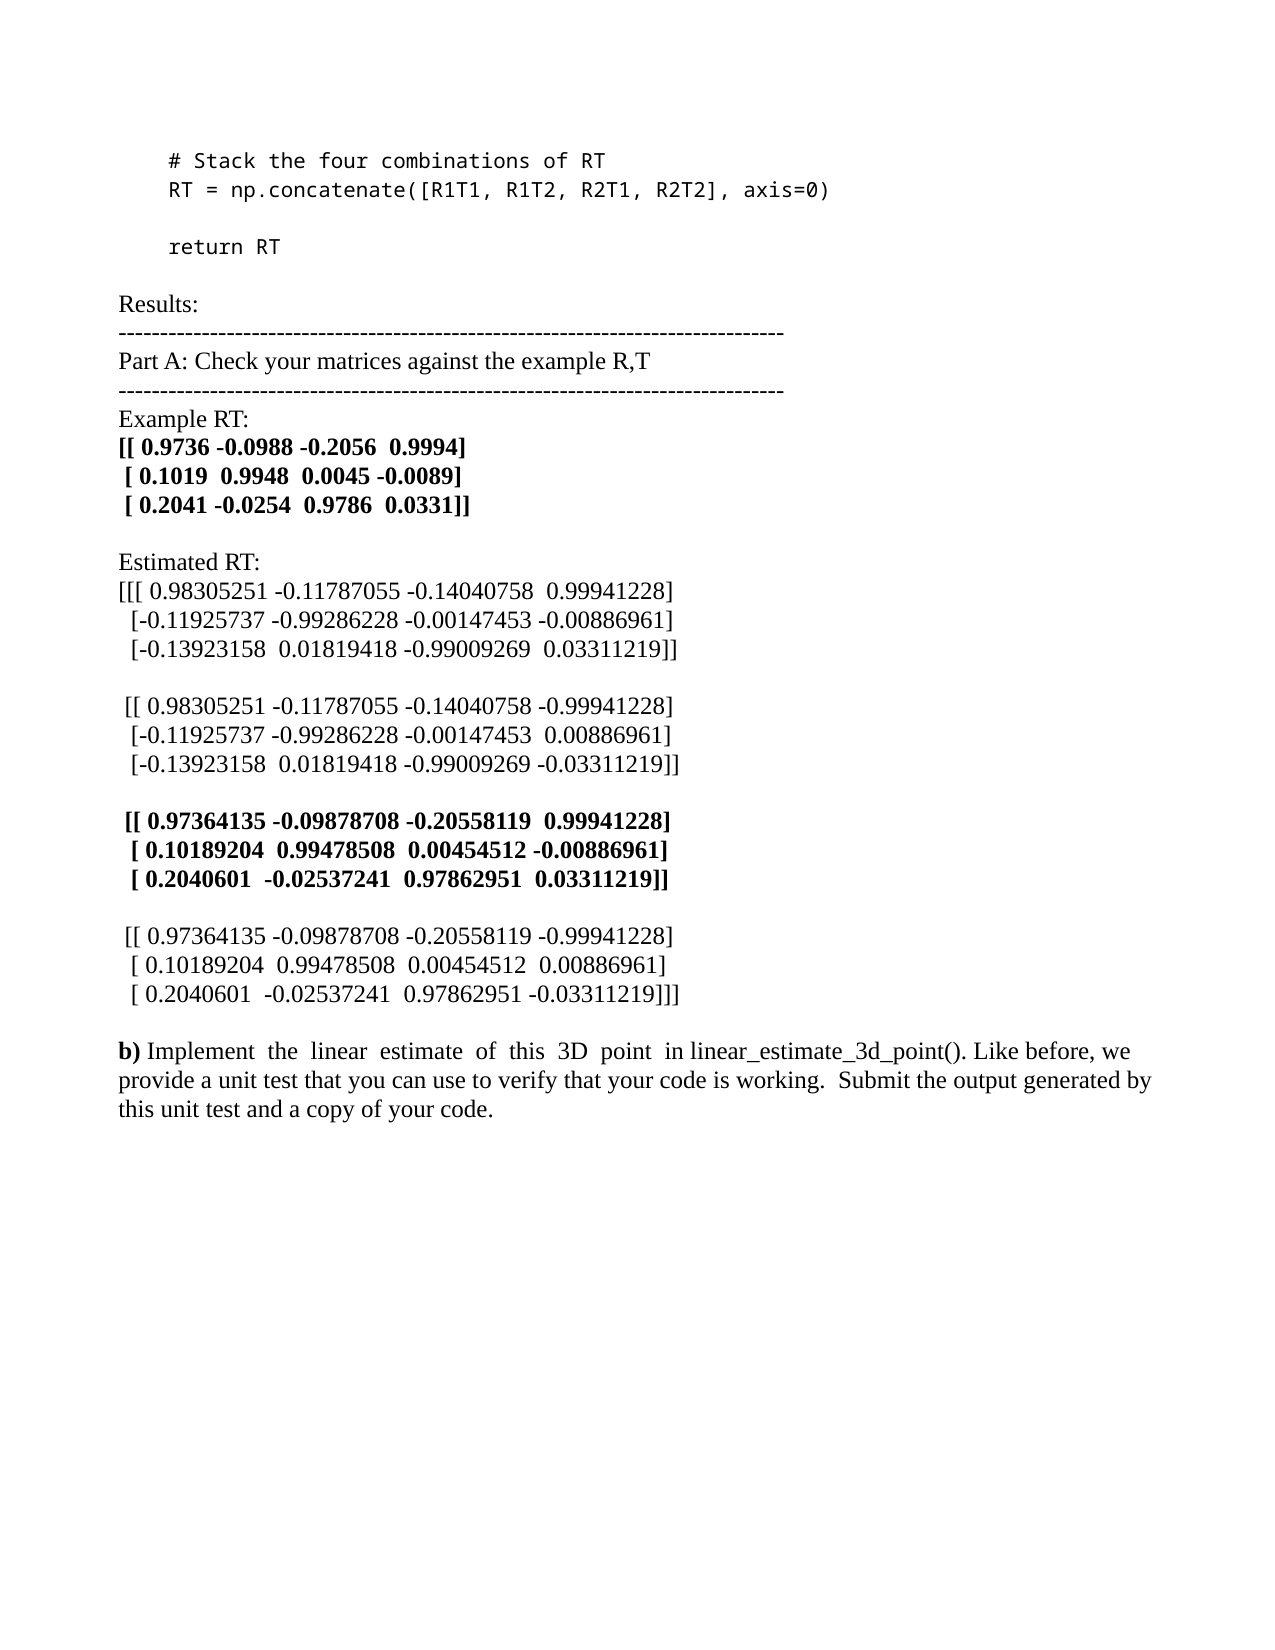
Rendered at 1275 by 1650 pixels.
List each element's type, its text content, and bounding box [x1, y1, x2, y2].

text [-0.11925737 -0.99286228 -0.00147453 0.00886961] [118, 720, 1157, 749]
text [[ 0.98305251 -0.11787055 -0.14040758 -0.99941228] [118, 691, 1157, 720]
text [ 0.2040601 -0.02537241 0.97862951 0.03311219]] [118, 864, 1157, 892]
text Estimated RT: [118, 547, 1157, 576]
text b) Implement the linear estimate of this 3D point in linear_estimate_3d_point(). Like before, we provide a unit test that you can use to verify that your code is working. Submit the output generated by this unit test and a copy of your code. [118, 1036, 1157, 1122]
text -------------------------------------------------------------------------------- [118, 375, 1157, 404]
text [ 0.10189204 0.99478508 0.00454512 -0.00886961] [118, 835, 1157, 864]
text [[ 0.97364135 -0.09878708 -0.20558119 0.99941228] [118, 806, 1157, 835]
text [[ 0.97364135 -0.09878708 -0.20558119 -0.99941228] [118, 921, 1157, 950]
text # Stack the four combinations of RT [118, 147, 1157, 175]
text [ 0.2041 -0.0254 0.9786 0.0331]] [118, 490, 1157, 519]
text [[ 0.9736 -0.0988 -0.2056 0.9994] [118, 432, 1157, 461]
text [[[ 0.98305251 -0.11787055 -0.14040758 0.99941228] [118, 576, 1157, 605]
text return RT [118, 232, 1157, 260]
text [-0.13923158 0.01819418 -0.99009269 -0.03311219]] [118, 749, 1157, 777]
text [ 0.10189204 0.99478508 0.00454512 0.00886961] [118, 950, 1157, 979]
text Results: [118, 289, 1157, 317]
text [ 0.1019 0.9948 0.0045 -0.0089] [118, 461, 1157, 490]
text -------------------------------------------------------------------------------- [118, 317, 1157, 346]
text Example RT: [118, 404, 1157, 432]
text [ 0.2040601 -0.02537241 0.97862951 -0.03311219]]] [118, 979, 1157, 1007]
text [-0.13923158 0.01819418 -0.99009269 0.03311219]] [118, 634, 1157, 662]
text Part A: Check your matrices against the example R,T [118, 346, 1157, 375]
text RT = np.concatenate([R1T1, R1T2, R2T1, R2T2], axis=0) [118, 175, 1157, 203]
text [-0.11925737 -0.99286228 -0.00147453 -0.00886961] [118, 605, 1157, 634]
